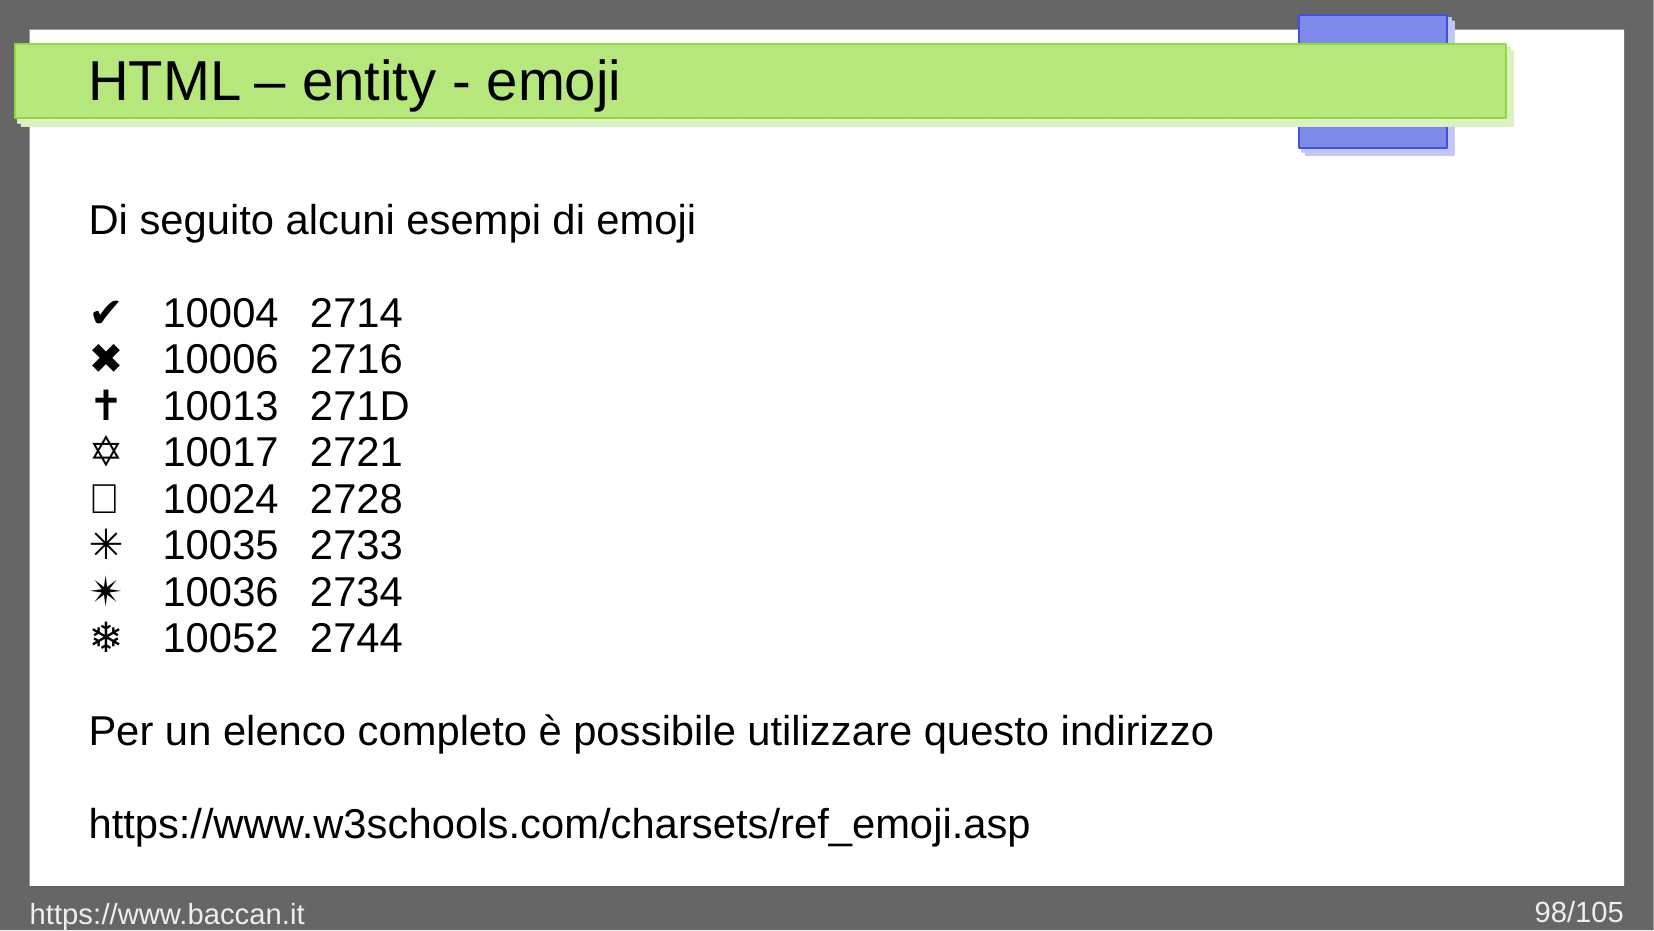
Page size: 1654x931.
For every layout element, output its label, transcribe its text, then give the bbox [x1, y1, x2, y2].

title HTML – entity - emoji [88, 44, 1506, 119]
text_box Di seguito alcuni esempi di emoji ✔ 10004 2714 ✖ 10006 2716 ✝ 10013 271D ✡ 10017 2721 ✨ 10024 2728 ✳ 10035 2733 ✴ 10036 2734 ❄ 10052 2744 Per un elenco completo è possibile utilizzare questo indirizzo https://www.w3schools.com/charsets/ref_emoji.asp [88, 158, 1565, 886]
